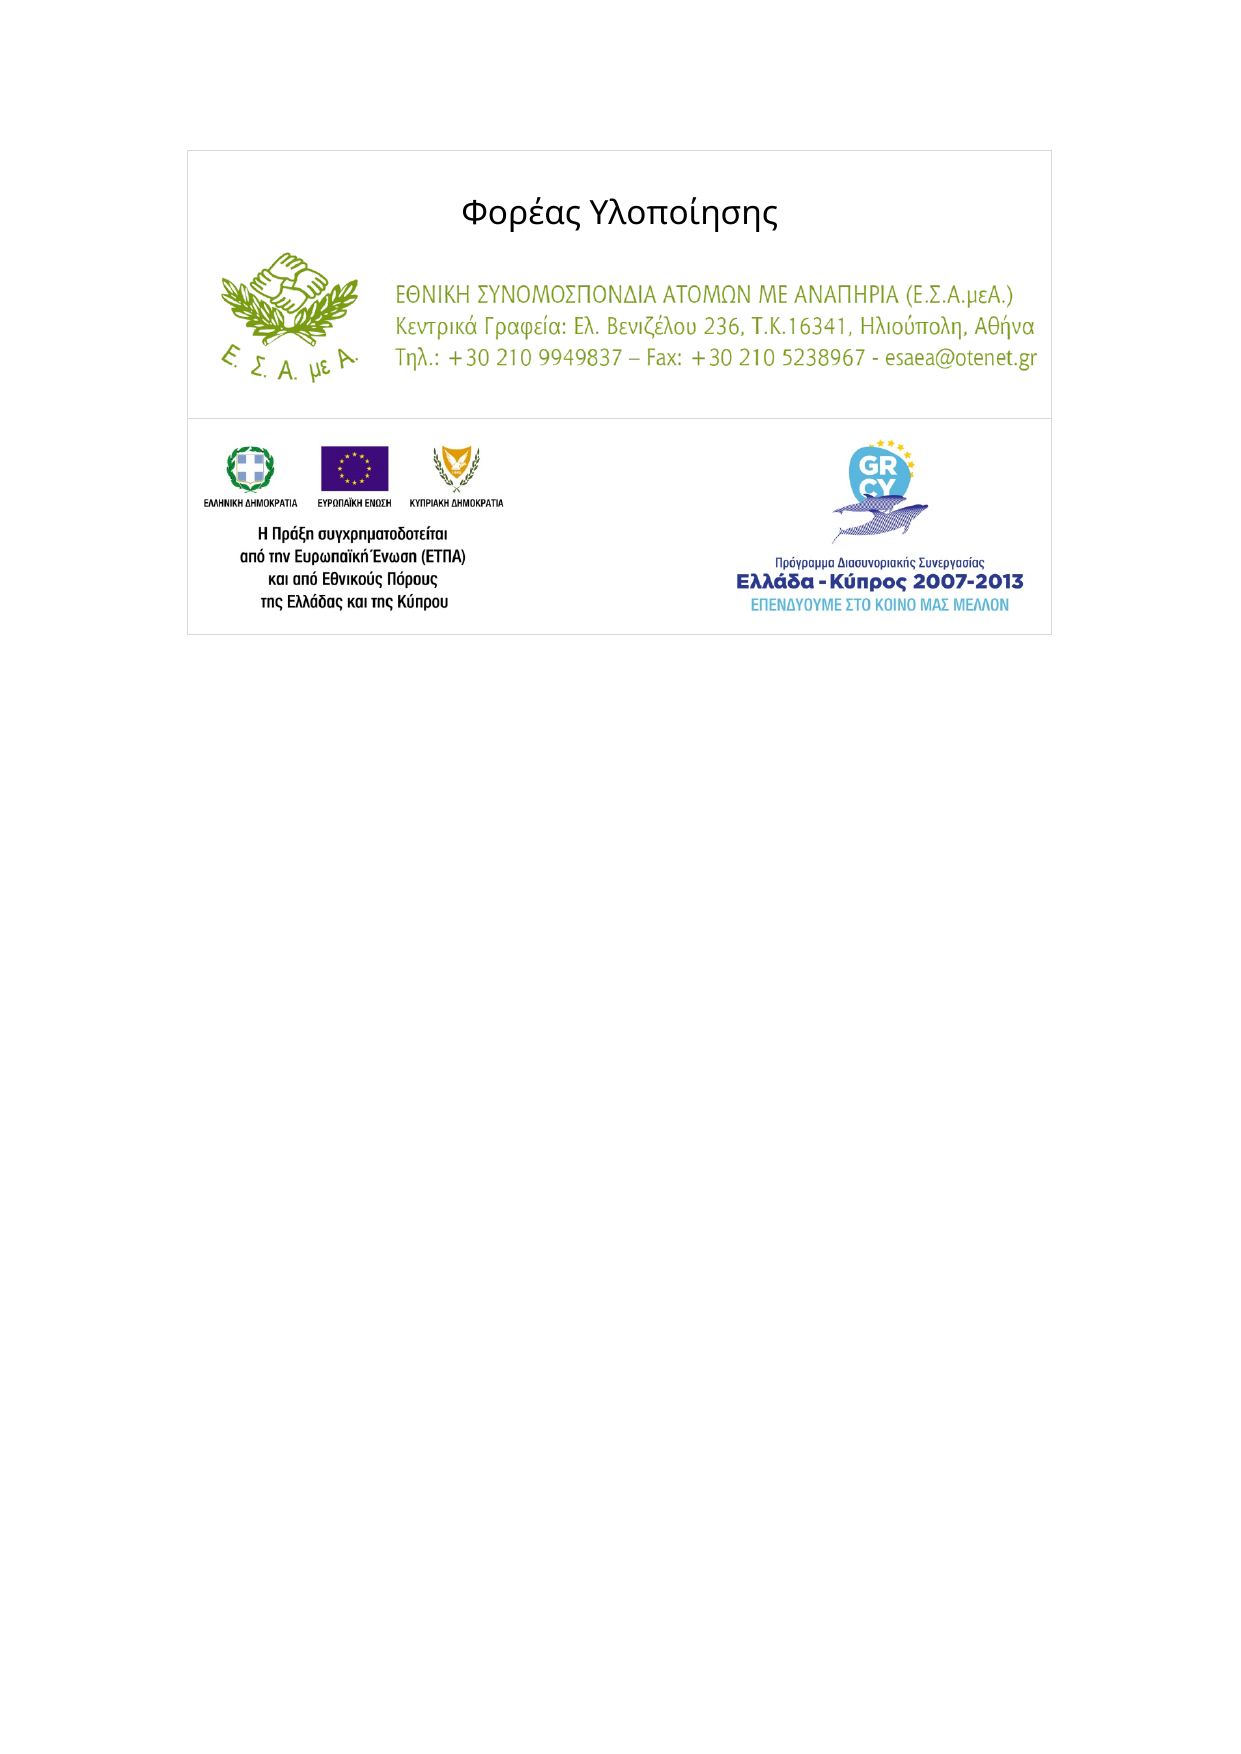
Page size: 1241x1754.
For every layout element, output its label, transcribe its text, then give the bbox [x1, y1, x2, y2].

picture [198, 439, 509, 617]
table_header Φορέας Υλοποίησης [188, 151, 1051, 418]
table_cell [620, 419, 1051, 633]
picture [725, 439, 1041, 617]
picture [198, 240, 1052, 397]
table_cell [188, 419, 619, 633]
